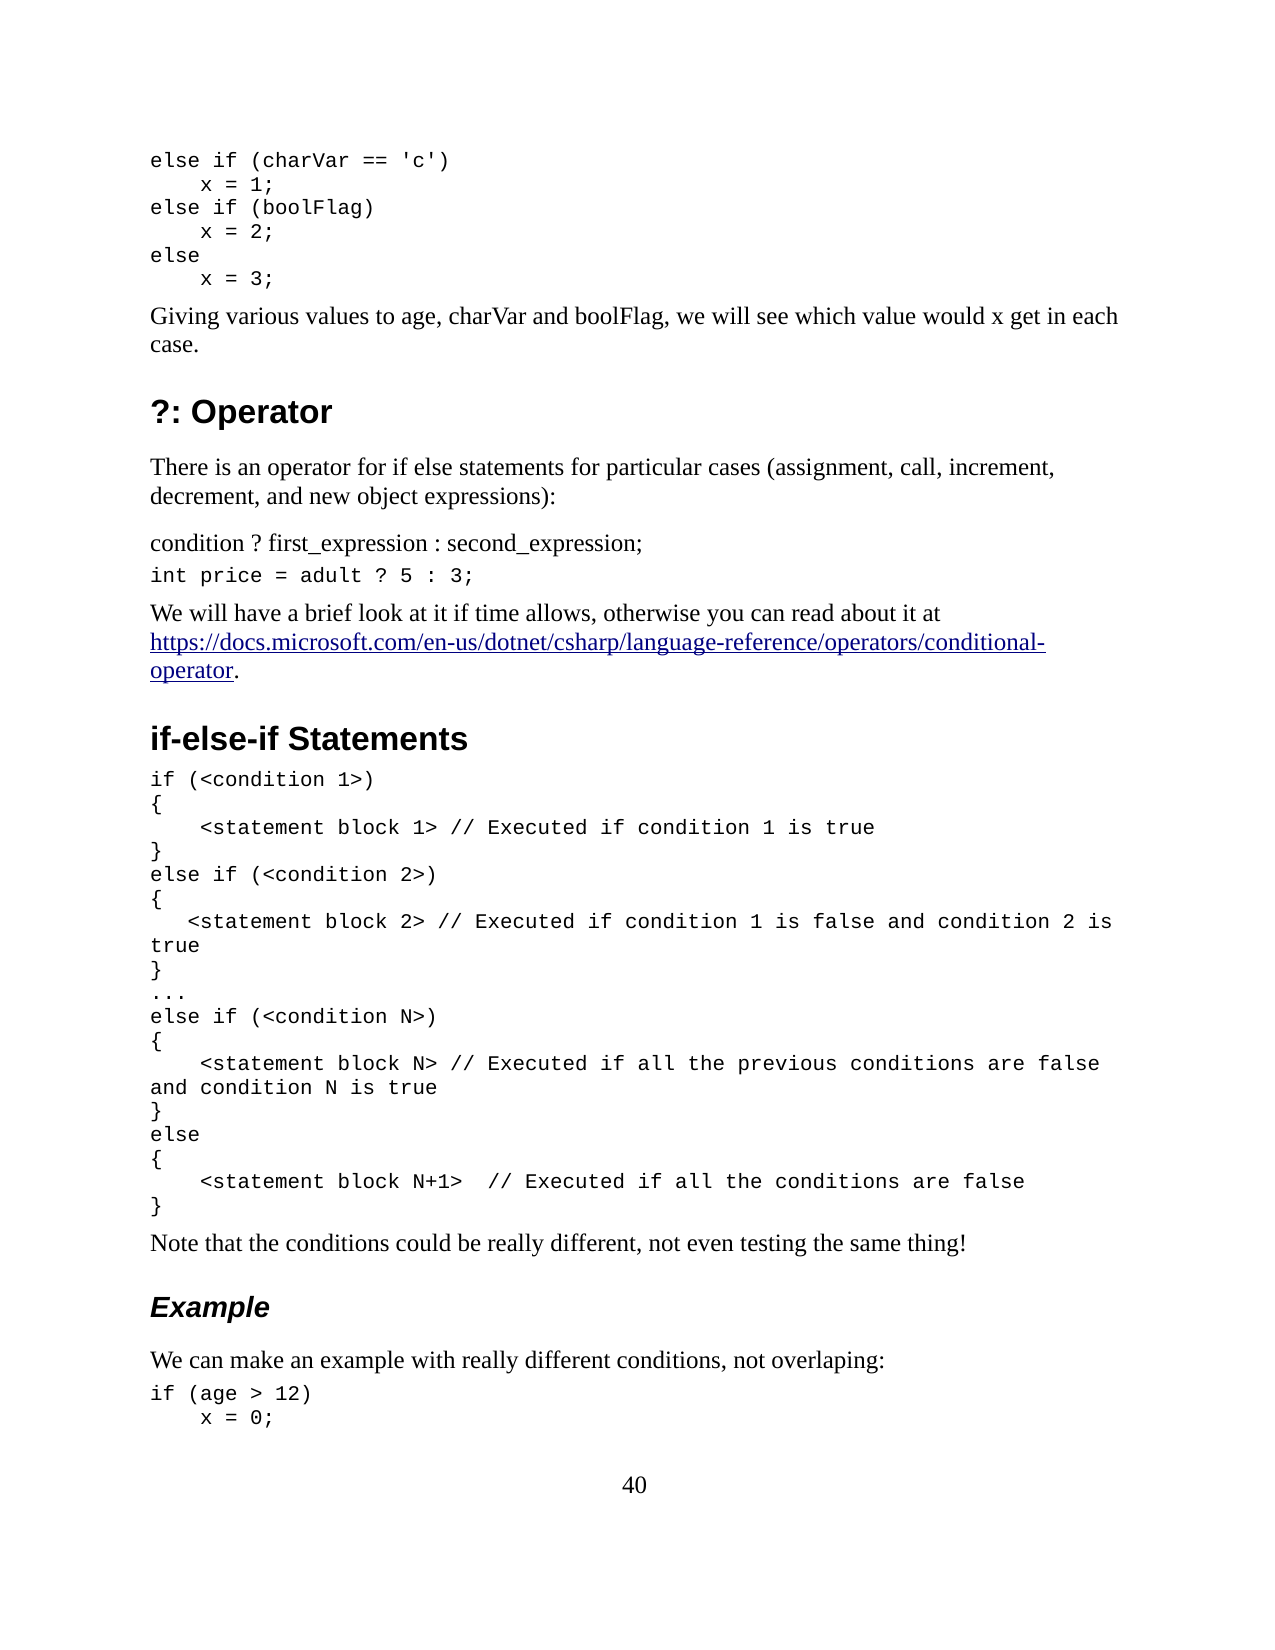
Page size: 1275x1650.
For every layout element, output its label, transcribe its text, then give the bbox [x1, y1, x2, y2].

subtitle if-else-if Statements [150, 718, 1125, 757]
text We will have a brief look at it if time allows, otherwise you can read about it at https://docs.microsoft.com/en-us/dotnet/csharp/language-reference/operators/conditional-operator. [150, 598, 1125, 684]
text { [150, 888, 1125, 911]
text <statement block N+1> // Executed if all the conditions are false [150, 1171, 1125, 1195]
text ... [150, 982, 1125, 1006]
text <statement block 1> // Executed if condition 1 is true [150, 817, 1125, 840]
text We can make an example with really different conditions, not overlaping: [150, 1345, 1125, 1374]
text { [150, 1148, 1125, 1171]
text else if (<condition 2>) [150, 864, 1125, 888]
text Giving various values to age, charVar and boolFlag, we will see which value would x get in each case. [150, 301, 1125, 358]
text condition ? first_expression : second_expression; [150, 528, 1125, 557]
text else if (charVar == 'c') [150, 150, 1125, 174]
text x = 0; [150, 1407, 1125, 1430]
text { [150, 793, 1125, 817]
text } [150, 1195, 1125, 1219]
text } [150, 840, 1125, 864]
text if (age > 12) [150, 1383, 1125, 1407]
text else [150, 1124, 1125, 1148]
text if (<condition 1>) [150, 769, 1125, 793]
text x = 2; [150, 221, 1125, 244]
text else if (boolFlag) [150, 197, 1125, 221]
text int price = adult ? 5 : 3; [150, 566, 1125, 589]
text else [150, 244, 1125, 268]
text } [150, 959, 1125, 982]
text x = 1; [150, 174, 1125, 197]
text Note that the conditions could be really different, not even testing the same thing! [150, 1228, 1125, 1256]
subtitle ?: Operator [150, 392, 1125, 431]
subtitle Example [150, 1290, 1125, 1324]
text <statement block N> // Executed if all the previous conditions are false and condition N is true [150, 1053, 1125, 1101]
text There is an operator for if else statements for particular cases (assignment, call, increment, decrement, and new object expressions): [150, 452, 1125, 510]
text else if (<condition N>) [150, 1006, 1125, 1029]
text { [150, 1029, 1125, 1053]
text <statement block 2> // Executed if condition 1 is false and condition 2 is true [150, 911, 1125, 959]
text x = 3; [150, 268, 1125, 292]
text } [150, 1101, 1125, 1124]
